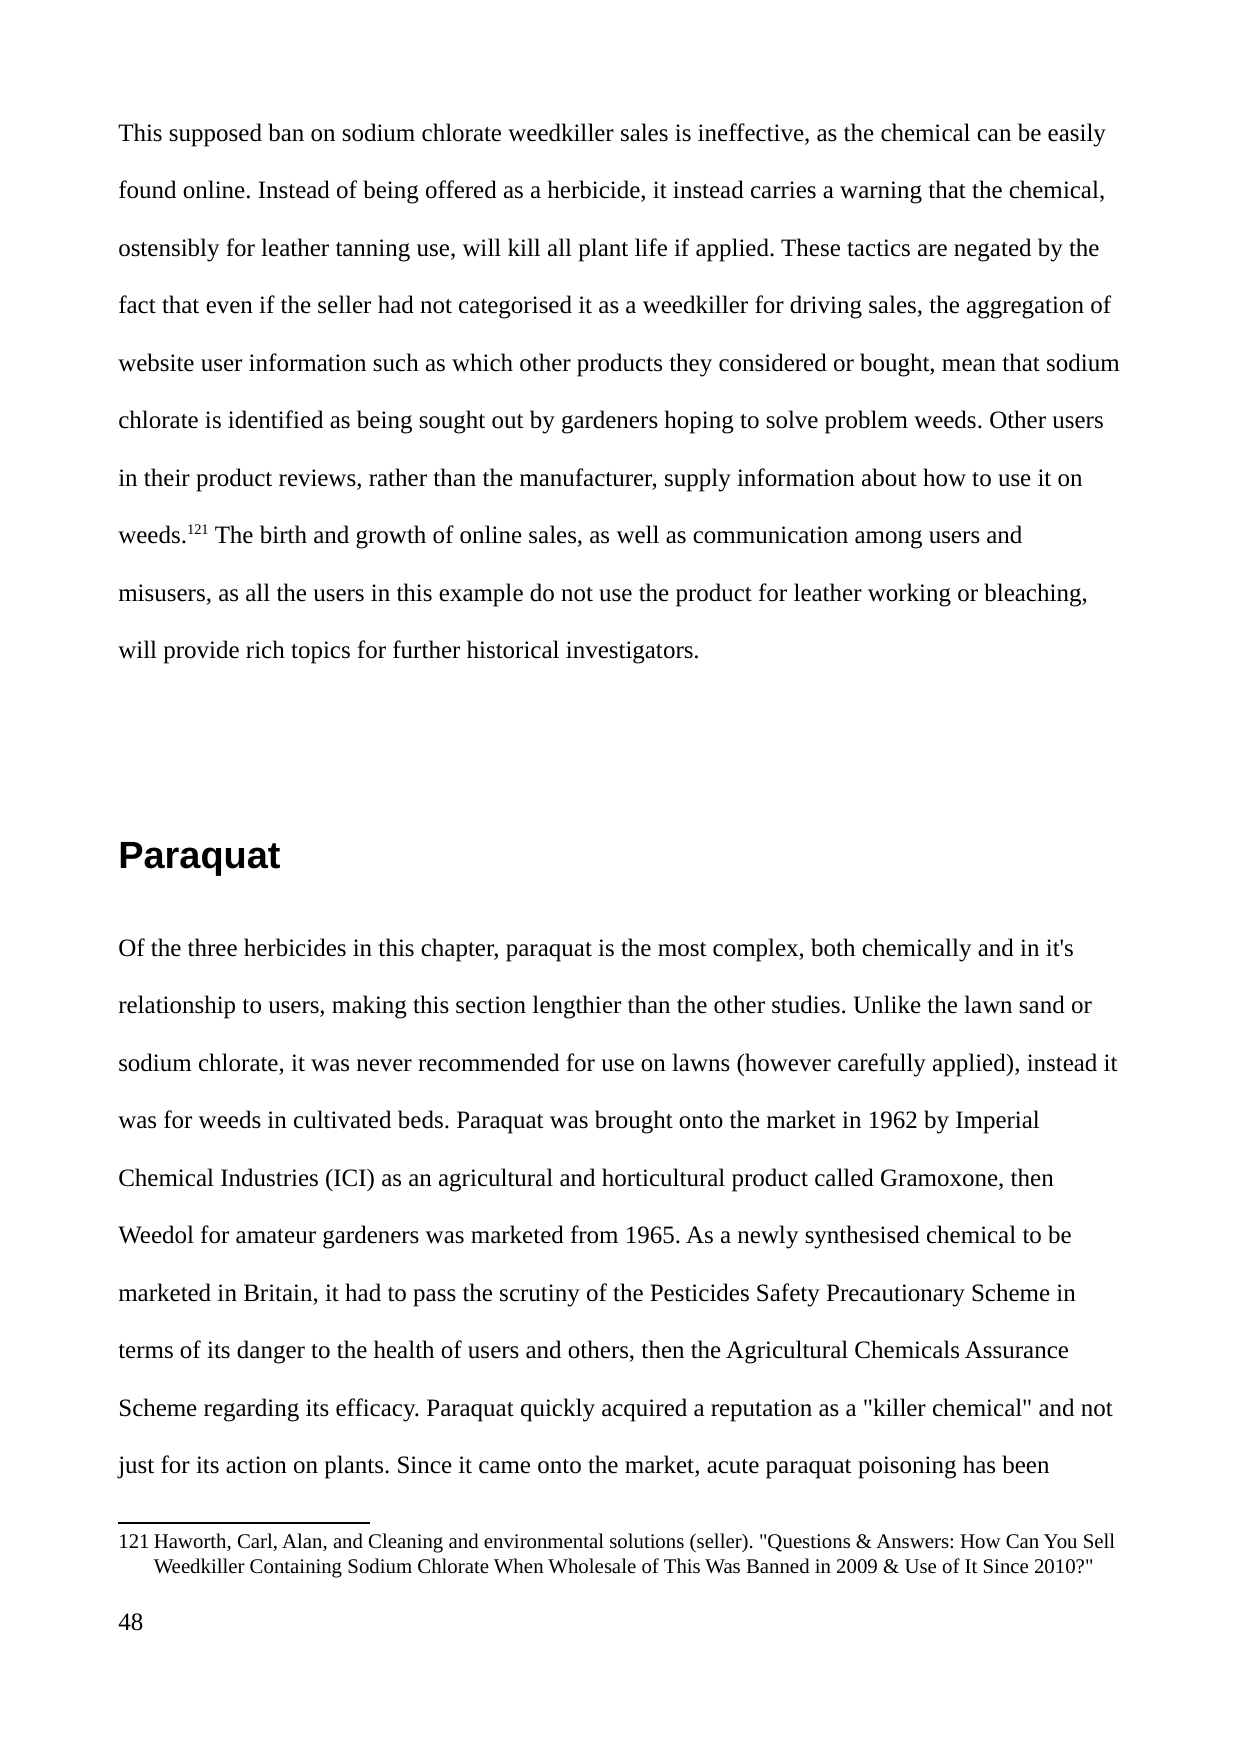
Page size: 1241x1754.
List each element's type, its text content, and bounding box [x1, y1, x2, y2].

text Of the three herbicides in this chapter, paraquat is the most complex, both chemically and in it's relationship to users, making this section lengthier than the other studies. Unlike the lawn sand or sodium chlorate, it was never recommended for use on lawns (however carefully applied), instead it was for weeds in cultivated beds. Paraquat was brought onto the market in 1962 by Imperial Chemical Industries (ICI) as an agricultural and horticultural product called Gramoxone, then Weedol for amateur gardeners was marketed from 1965. As a newly synthesised chemical to be marketed in Britain, it had to pass the scrutiny of the Pesticides Safety Precautionary Scheme in terms of its danger to the health of users and others, then the Agricultural Chemicals Assurance Scheme regarding its efficacy. Paraquat quickly acquired a reputation as a "killer chemical" and not just for its action on plants. Since it came onto the market, acute paraquat poisoning has been [118, 933, 1122, 1479]
text This supposed ban on sodium chlorate weedkiller sales is ineffective, as the chemical can be easily found online. Instead of being offered as a herbicide, it instead carries a warning that the chemical, ostensibly for leather tanning use, will kill all plant life if applied. These tactics are negated by the fact that even if the seller had not categorised it as a weedkiller for driving sales, the aggregation of website user information such as which other products they considered or bought, mean that sodium chlorate is identified as being sought out by gardeners hoping to solve problem weeds. Other users in their product reviews, rather than the manufacturer, supply information about how to use it on weeds. The birth and growth of online sales, as well as communication among users and misusers, as all the users in this example do not use the product for leather working or bleaching, will provide rich topics for further historical investigators. [118, 118, 1122, 664]
text Haworth, Carl, Alan, and Cleaning and environmental solutions (seller). "Questions & Answers: How Can You Sell Weedkiller Containing Sodium Chlorate When Wholesale of This Was Banned in 2009 & Use of It Since 2010?" [118, 1529, 1122, 1578]
subtitle Paraquat [118, 833, 1122, 877]
